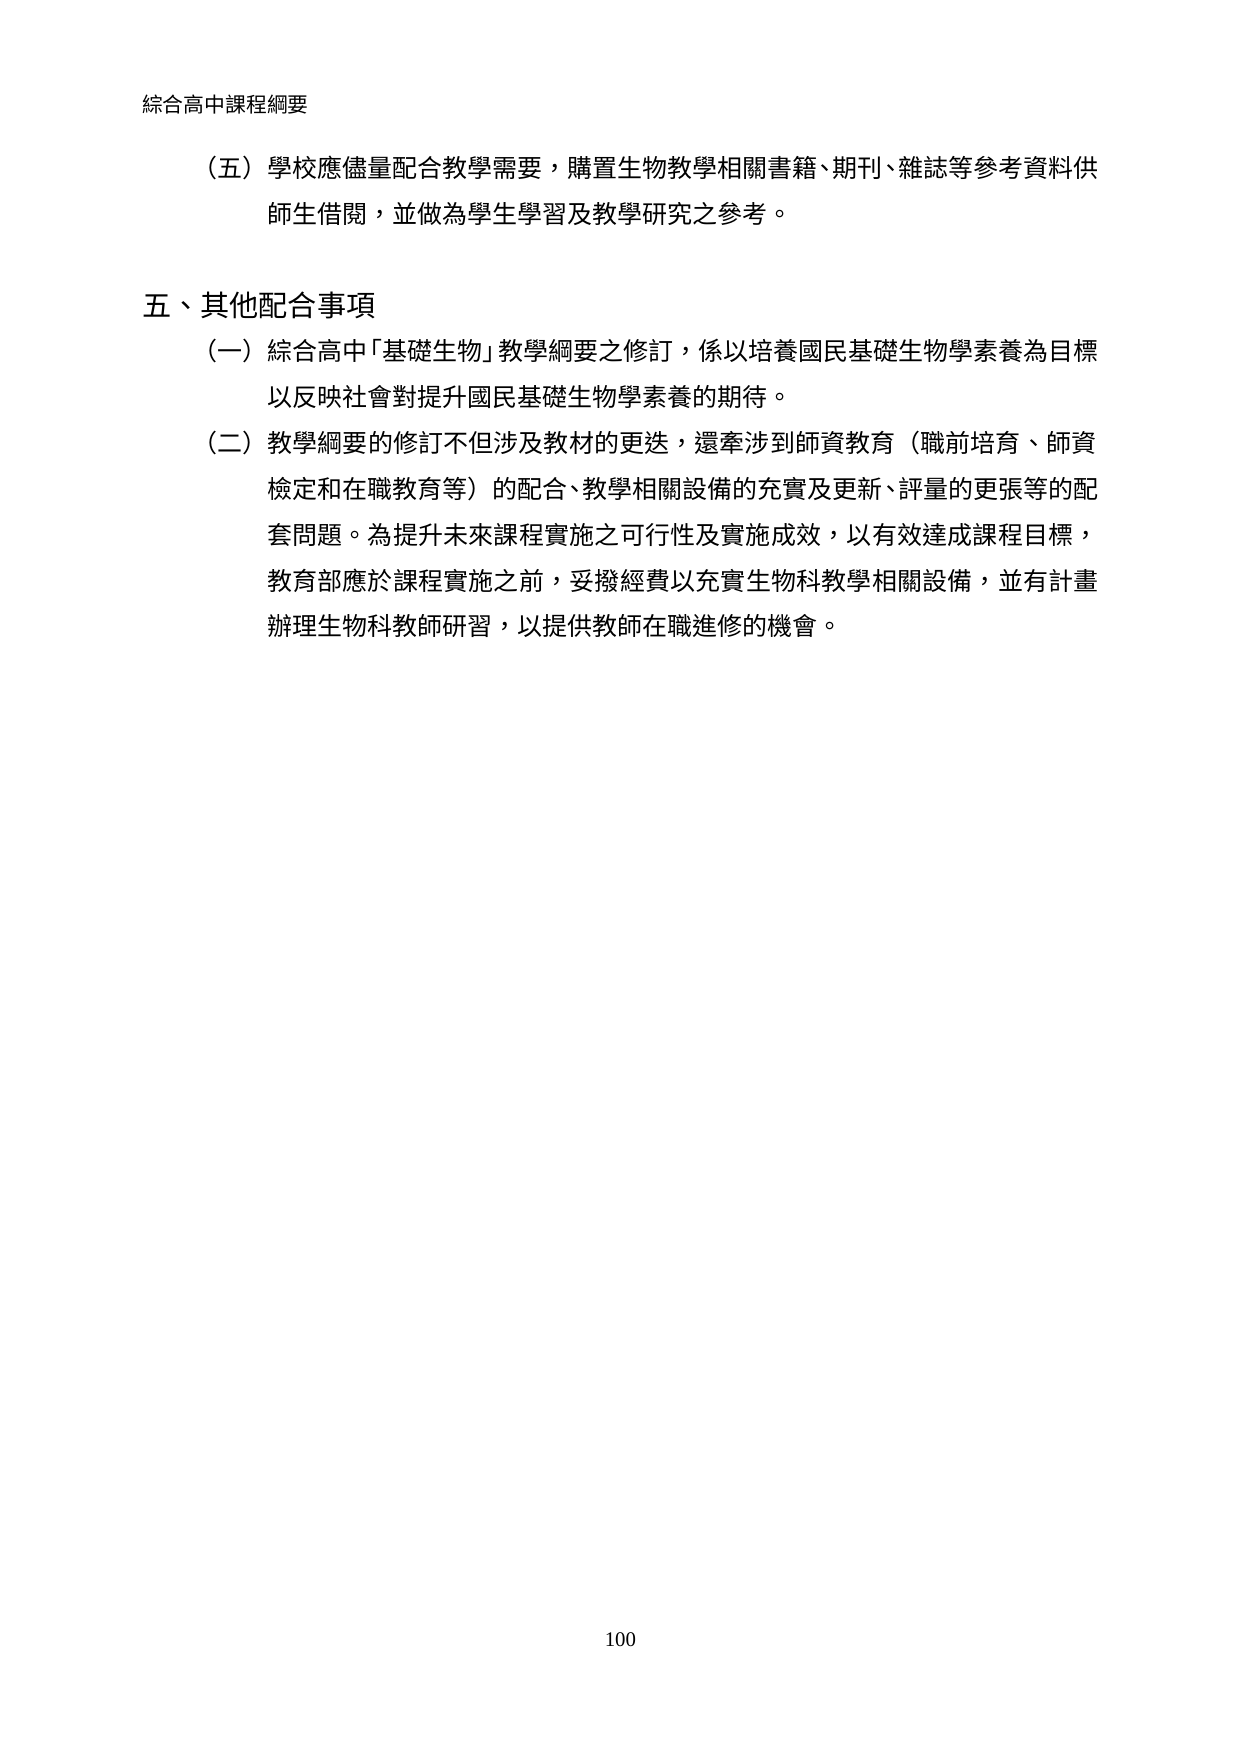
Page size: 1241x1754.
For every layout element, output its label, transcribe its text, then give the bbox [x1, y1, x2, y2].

text （五）學校應儘量配合教學需要，購置生物教學相關書籍、期刊、雜誌等參考資料供師生借閱，並做為學生學習及教學研究之參考。 [192, 144, 1098, 235]
text （二）教學綱要的修訂不但涉及教材的更迭，還牽涉到師資教育（職前培育、師資檢定和在職教育等）的配合、教學相關設備的充實及更新、評量的更張等的配套問題。為提升未來課程實施之可行性及實施成效，以有效達成課程目標，教育部應於課程實施之前，妥撥經費以充實生物科教學相關設備，並有計畫辦理生物科教師研習，以提供教師在職進修的機會。 [192, 419, 1098, 648]
text 五、其他配合事項 [142, 281, 1098, 327]
text （一）綜合高中「基礎生物」教學綱要之修訂，係以培養國民基礎生物學素養為目標，以反映社會對提升國民基礎生物學素養的期待。 [192, 327, 1098, 419]
